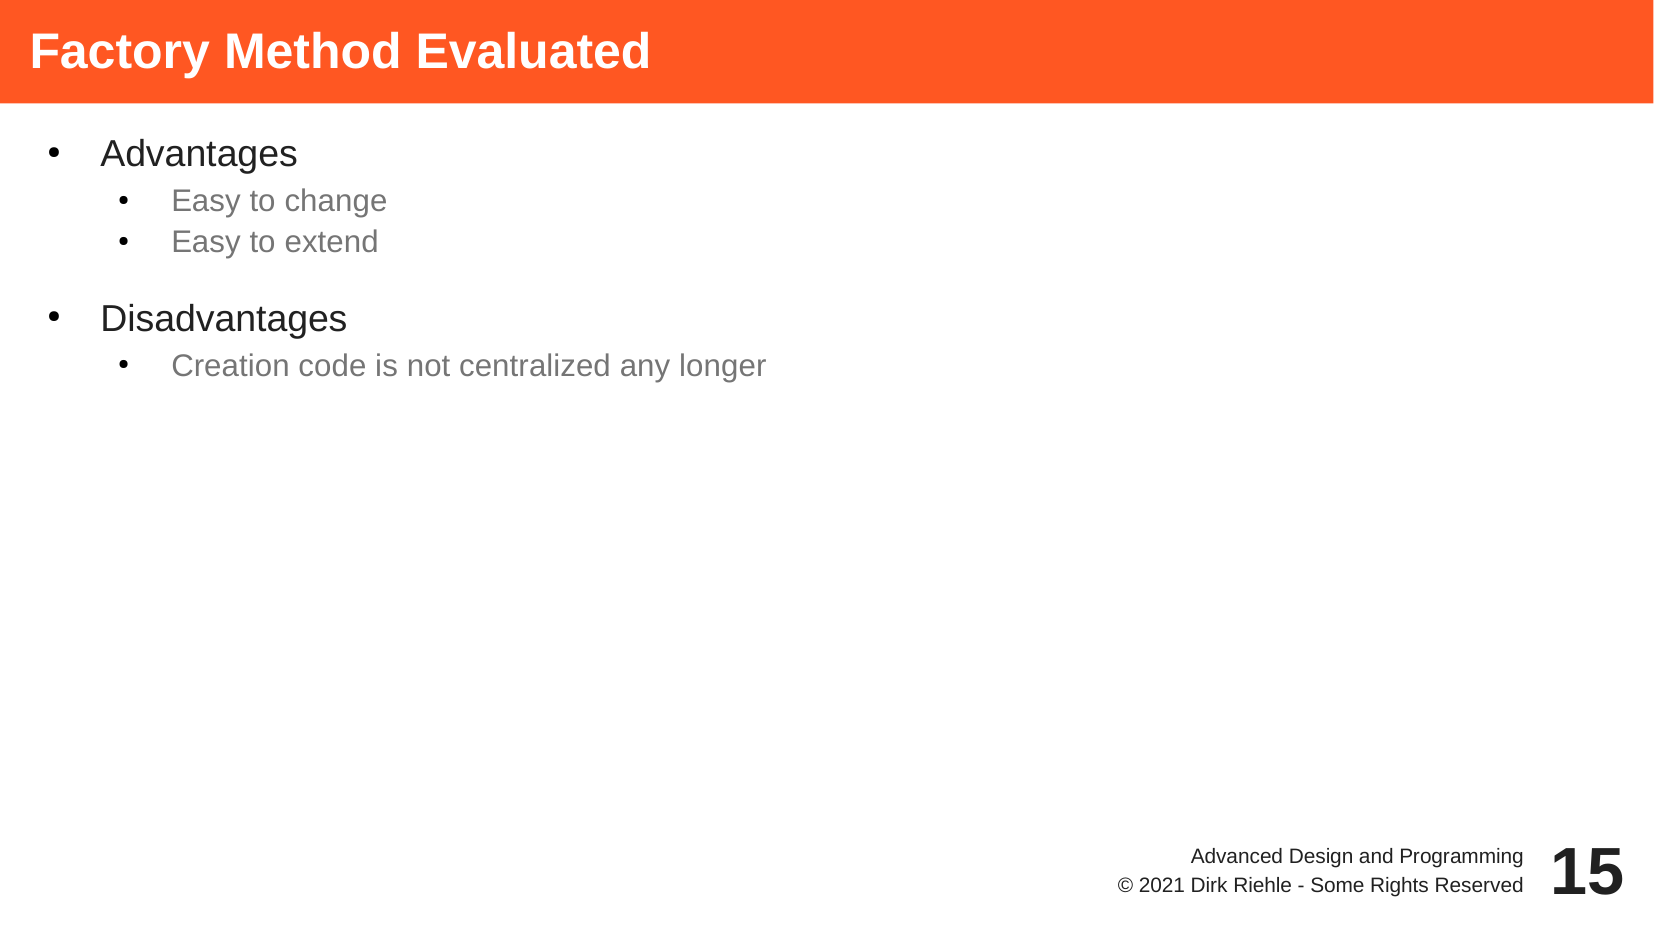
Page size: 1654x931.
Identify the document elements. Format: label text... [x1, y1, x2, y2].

title Factory Method Evaluated [0, 0, 1654, 104]
list Advantages Easy to change Easy to extend Disadvantages Creation code is not centralized any longer [29, 132, 1625, 813]
